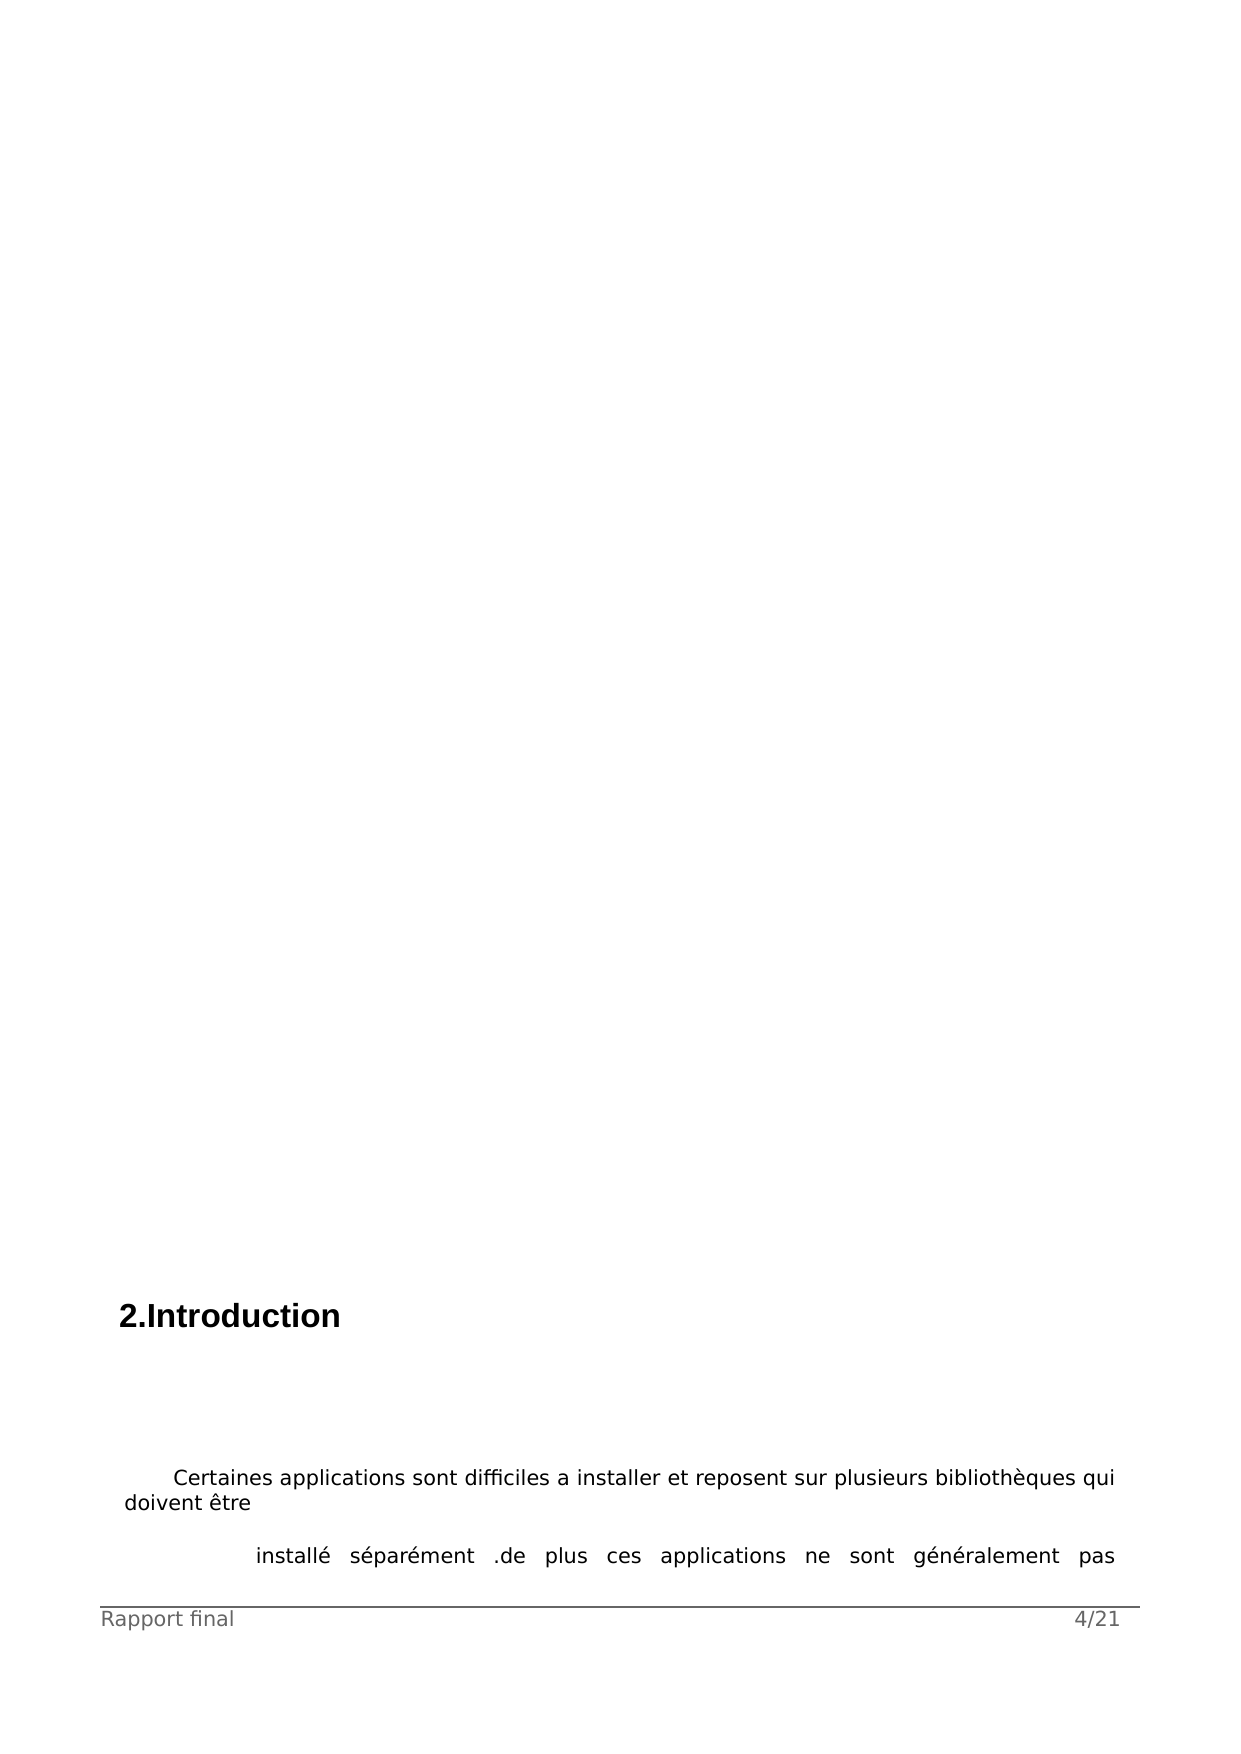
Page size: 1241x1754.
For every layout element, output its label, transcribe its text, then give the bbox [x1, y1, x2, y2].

text Certaines applications sont difficiles a installer et reposent sur plusieurs bibliothèques qui doivent être [124, 1466, 1116, 1515]
text installé séparément .de plus ces applications ne sont généralement pas [124, 1544, 1116, 1569]
subtitle 2.Introduction [100, 1296, 1140, 1334]
